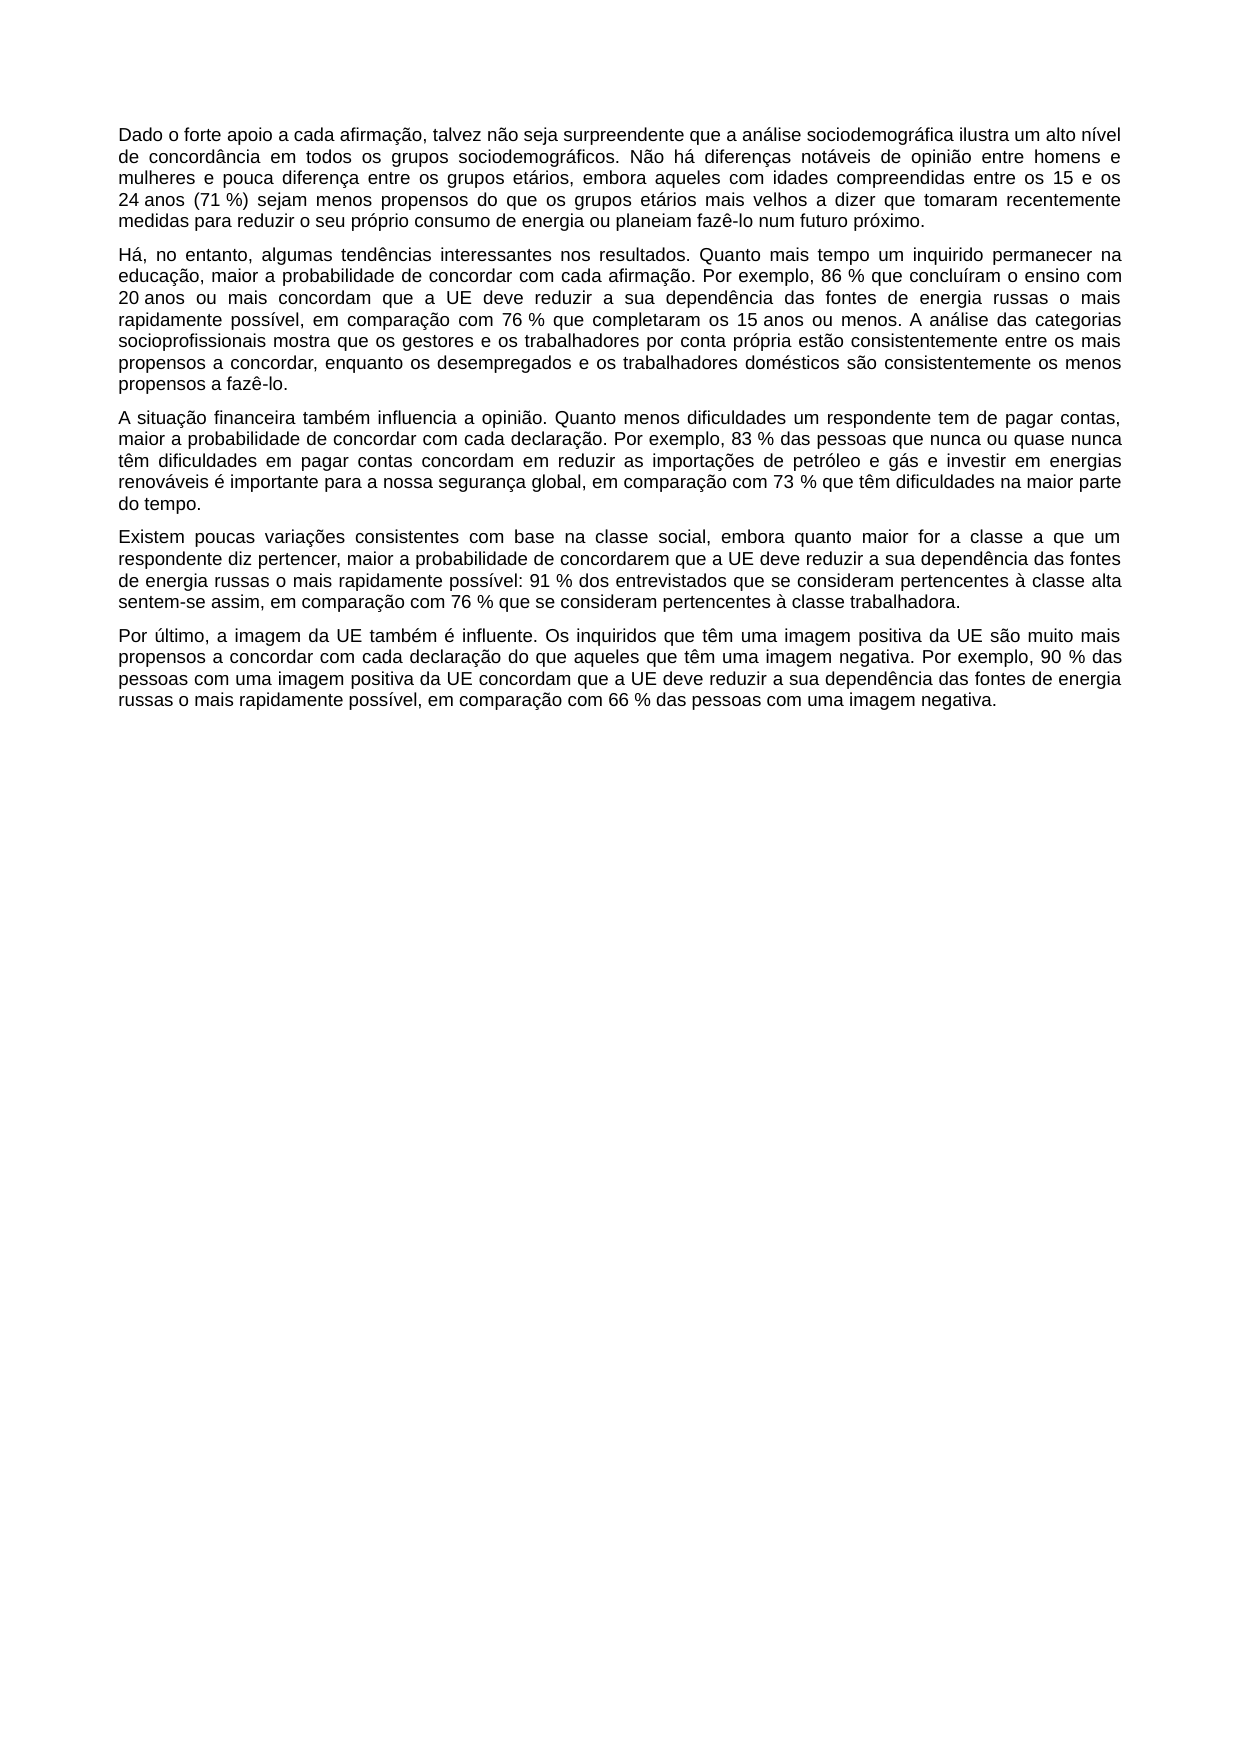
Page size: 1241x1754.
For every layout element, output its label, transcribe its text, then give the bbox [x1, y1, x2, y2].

text Existem poucas variações consistentes com base na classe social, embora quanto maior for a classe a que um respondente diz pertencer, maior a probabilidade de concordarem que a UE deve reduzir a sua dependência das fontes de energia russas o mais rapidamente possível: 91 % dos entrevistados que se consideram pertencentes à classe alta sentem-se assim, em comparação com 76 % que se consideram pertencentes à classe trabalhadora. [118, 526, 1122, 612]
text A situação financeira também influencia a opinião. Quanto menos dificuldades um respondente tem de pagar contas, maior a probabilidade de concordar com cada declaração. Por exemplo, 83 % das pessoas que nunca ou quase nunca têm dificuldades em pagar contas concordam em reduzir as importações de petróleo e gás e investir em energias renováveis é importante para a nossa segurança global, em comparação com 73 % que têm dificuldades na maior parte do tempo. [118, 407, 1122, 514]
text Dado o forte apoio a cada afirmação, talvez não seja surpreendente que a análise sociodemográfica ilustra um alto nível de concordância em todos os grupos sociodemográficos. Não há diferenças notáveis de opinião entre homens e mulheres e pouca diferença entre os grupos etários, embora aqueles com idades compreendidas entre os 15 e os 24 anos (71 %) sejam menos propensos do que os grupos etários mais velhos a dizer que tomaram recentemente medidas para reduzir o seu próprio consumo de energia ou planeiam fazê-lo num futuro próximo. [118, 124, 1122, 232]
text Por último, a imagem da UE também é influente. Os inquiridos que têm uma imagem positiva da UE são muito mais propensos a concordar com cada declaração do que aqueles que têm uma imagem negativa. Por exemplo, 90 % das pessoas com uma imagem positiva da UE concordam que a UE deve reduzir a sua dependência das fontes de energia russas o mais rapidamente possível, em comparação com 66 % das pessoas com uma imagem negativa. [118, 624, 1122, 711]
text Há, no entanto, algumas tendências interessantes nos resultados. Quanto mais tempo um inquirido permanecer na educação, maior a probabilidade de concordar com cada afirmação. Por exemplo, 86 % que concluíram o ensino com 20 anos ou mais concordam que a UE deve reduzir a sua dependência das fontes de energia russas o mais rapidamente possível, em comparação com 76 % que completaram os 15 anos ou menos. A análise das categorias socioprofissionais mostra que os gestores e os trabalhadores por conta própria estão consistentemente entre os mais propensos a concordar, enquanto os desempregados e os trabalhadores domésticos são consistentemente os menos propensos a fazê-lo. [118, 244, 1122, 395]
